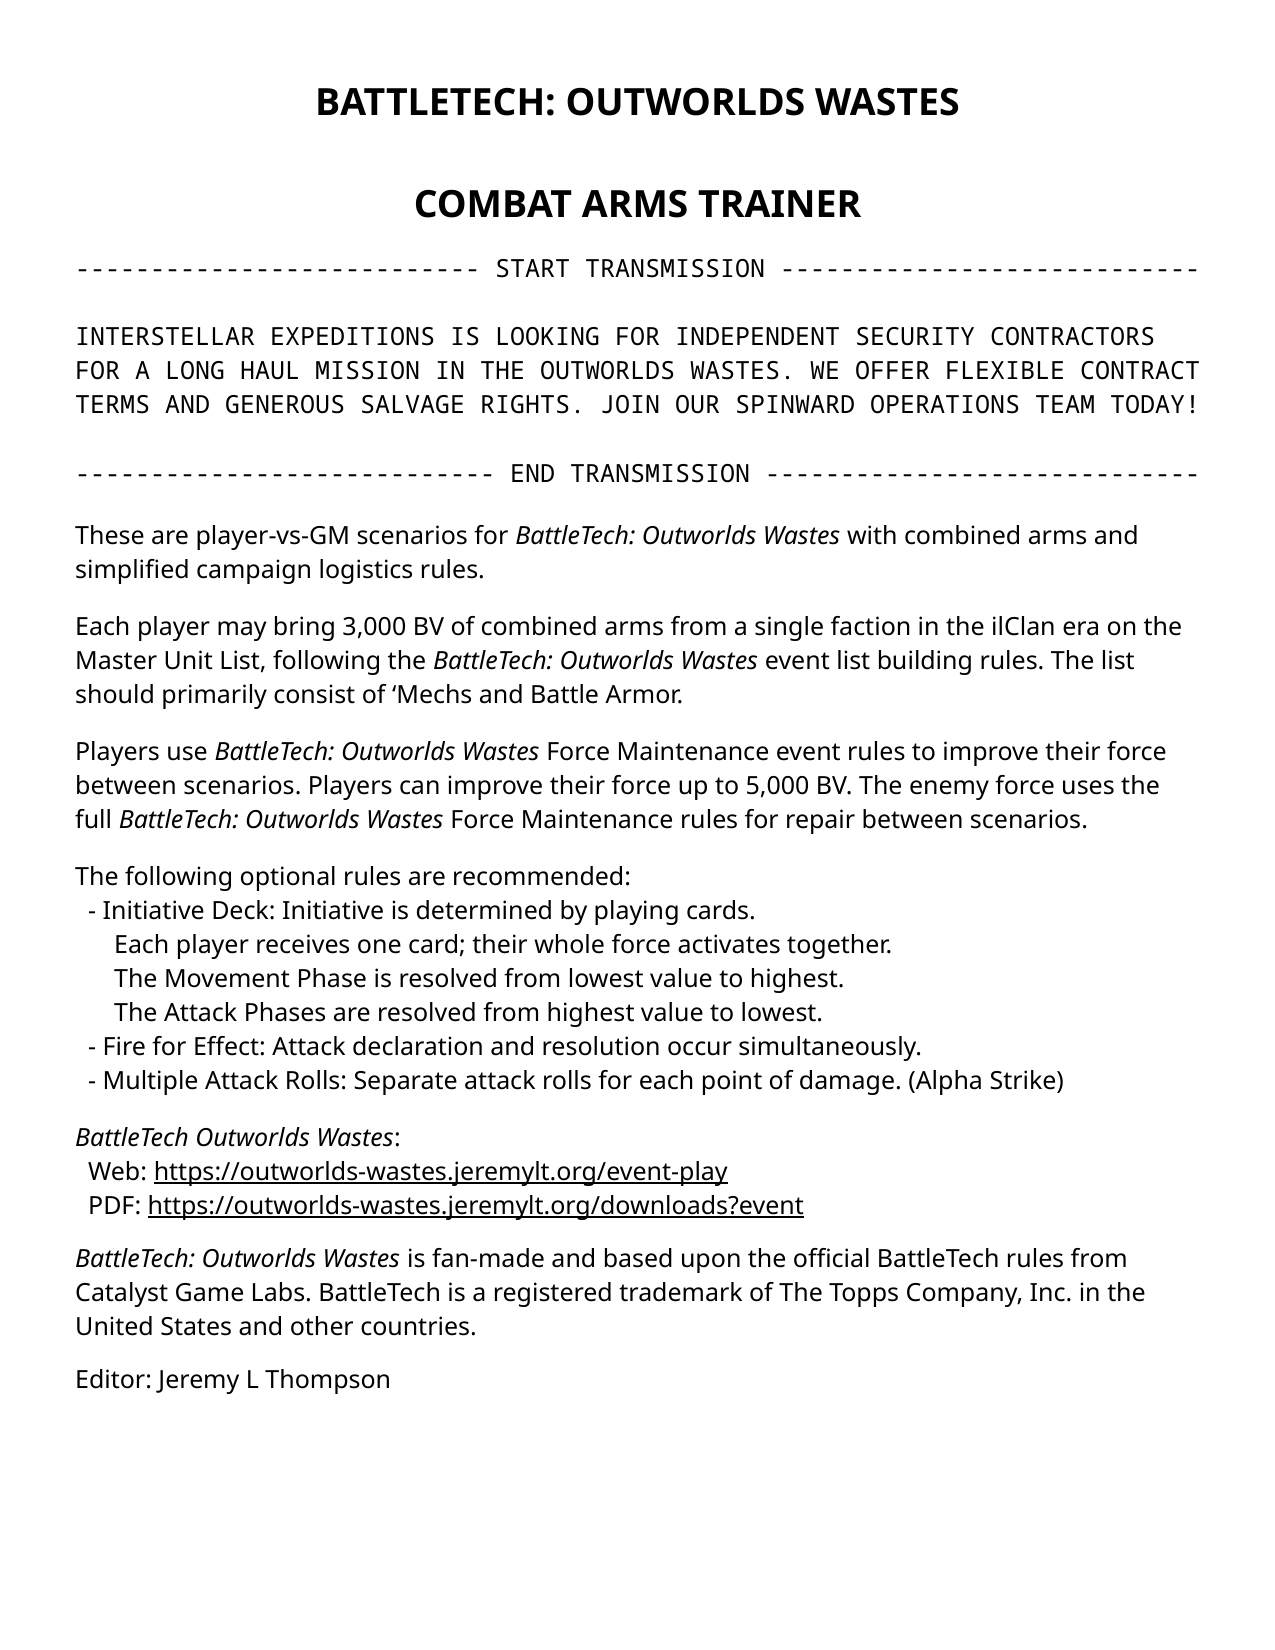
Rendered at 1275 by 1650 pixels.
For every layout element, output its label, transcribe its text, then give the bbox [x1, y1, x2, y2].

text These are player-vs-GM scenarios for BattleTech: Outworlds Wastes with combined arms and simplified campaign logistics rules. [75, 518, 1200, 586]
text INTERSTELLAR EXPEDITIONS IS LOOKING FOR INDEPENDENT SECURITY CONTRACTORS FOR A LONG HAUL MISSION IN THE OUTWORLDS WASTES. WE OFFER FLEXIBLE CONTRACT TERMS AND GENEROUS SALVAGE RIGHTS. JOIN OUR SPINWARD OPERATIONS TEAM TODAY! [75, 285, 1200, 421]
text - Multiple Attack Rolls: Separate attack rolls for each point of damage. (Alpha Strike) [75, 1063, 1200, 1097]
text The Attack Phases are resolved from highest value to lowest. [75, 994, 1200, 1029]
text BattleTech Outworlds Wastes: [75, 1119, 1200, 1153]
text The following optional rules are recommended: [75, 858, 1200, 892]
text Web: https://outworlds-wastes.jeremylt.org/event-play [75, 1153, 1200, 1188]
text - Fire for Effect: Attack declaration and resolution occur simultaneously. [75, 1029, 1200, 1063]
text --------------------------- START TRANSMISSION ---------------------------- [75, 251, 1200, 285]
text - Initiative Deck: Initiative is determined by playing cards. [75, 892, 1200, 926]
text ---------------------------- END TRANSMISSION ----------------------------- [75, 421, 1200, 489]
text The Movement Phase is resolved from lowest value to highest. [75, 961, 1200, 994]
text Each player receives one card; their whole force activates together. [75, 926, 1200, 961]
text PDF: https://outworlds-wastes.jeremylt.org/downloads?event [75, 1188, 1200, 1222]
text BATTLETECH: OUTWORLDS WASTES [75, 75, 1200, 126]
text Players use BattleTech: Outworlds Wastes Force Maintenance event rules to improve their force between scenarios. Players can improve their force up to 5,000 BV. The enemy force uses the full BattleTech: Outworlds Wastes Force Maintenance rules for repair between scenarios. [75, 733, 1200, 836]
text Editor: Jeremy L Thompson [75, 1362, 1200, 1396]
text BattleTech: Outworlds Wastes is fan-made and based upon the official BattleTech rules from Catalyst Game Labs. BattleTech is a registered trademark of The Topps Company, Inc. in the United States and other countries. [75, 1241, 1200, 1343]
text Each player may bring 3,000 BV of combined arms from a single faction in the ilClan era on the Master Unit List, following the BattleTech: Outworlds Wastes event list building rules. The list should primarily consist of ‘Mechs and Battle Armor. [75, 608, 1200, 711]
subtitle COMBAT ARMS TRAINER [75, 126, 1200, 228]
